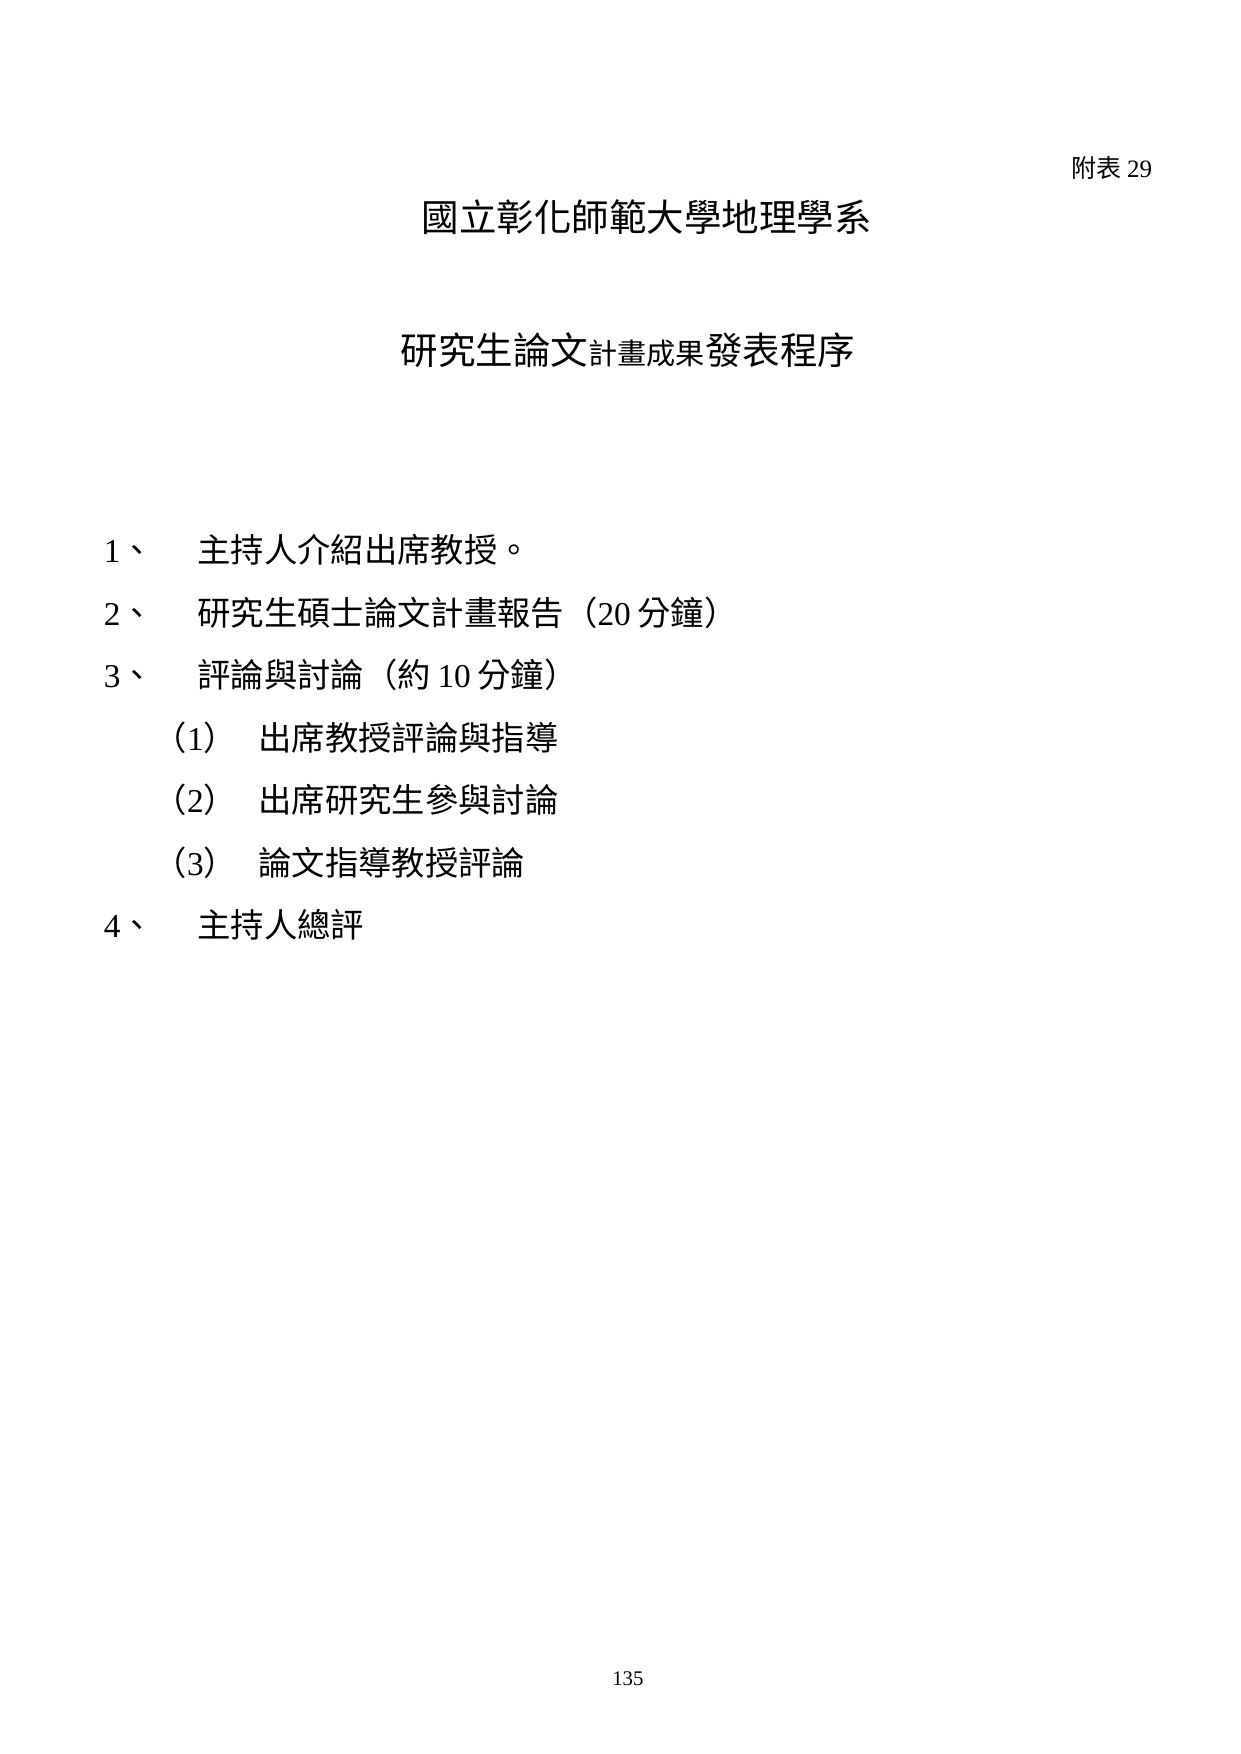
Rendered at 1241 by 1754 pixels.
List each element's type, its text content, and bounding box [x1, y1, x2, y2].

list 出席研究生參與討論 [153, 757, 1152, 819]
text 研究生論文計畫成果發表程序 [103, 307, 1152, 369]
list 評論與討論（約10分鐘） [103, 632, 1152, 694]
text 附表 29 [103, 125, 1152, 188]
list 主持人介紹出席教授。 [103, 507, 1152, 569]
list 出席教授評論與指導 [153, 694, 1152, 757]
text 國立彰化師範大學地理學系 [103, 188, 1152, 242]
list 論文指導教授評論 [153, 819, 1152, 882]
list 主持人總評 [103, 882, 1152, 944]
list 研究生碩士論文計畫報告（20分鐘） [103, 569, 1152, 632]
